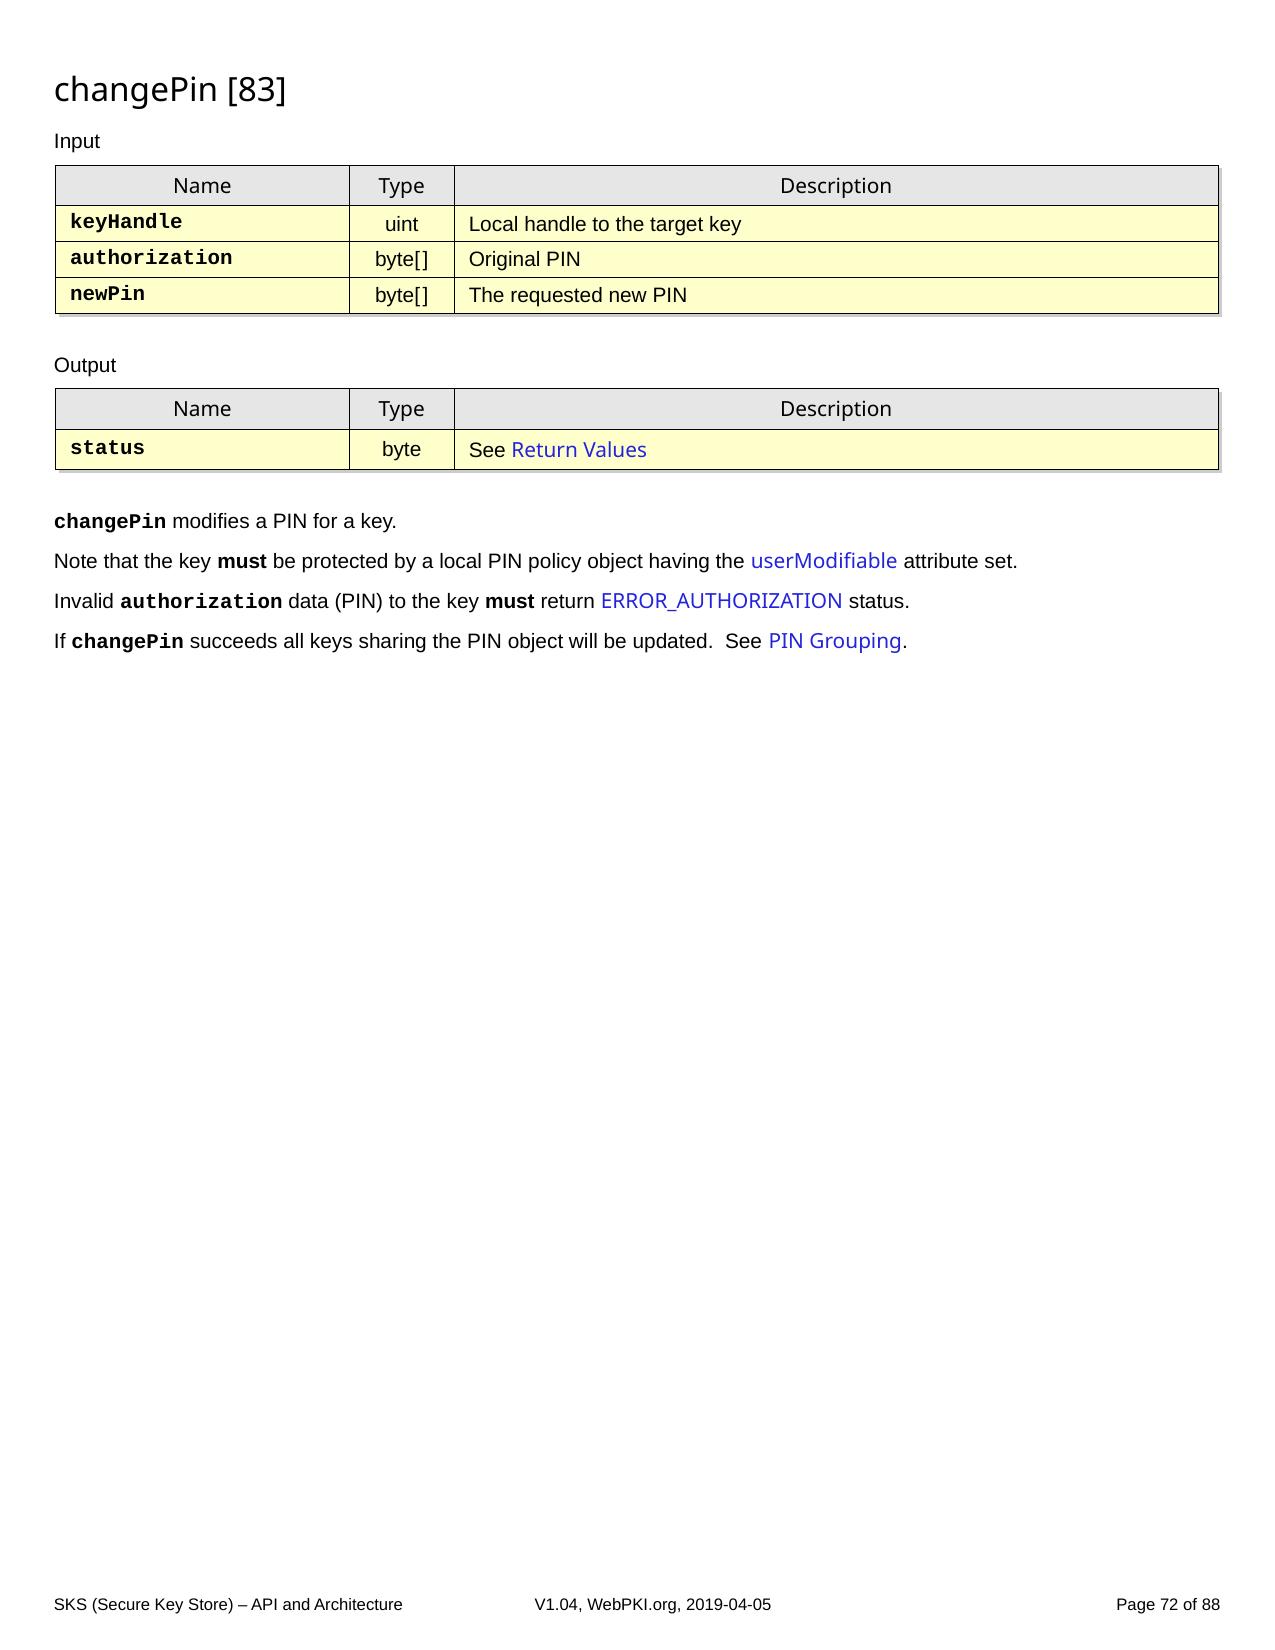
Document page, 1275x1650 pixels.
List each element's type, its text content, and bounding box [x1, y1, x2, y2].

text Note that the key must be protected by a local PIN policy object having the userModifiable attribute set. [54, 546, 1221, 574]
text Input [54, 129, 1221, 153]
subtitle changePin [83] [54, 66, 1221, 111]
table_header Description [455, 166, 1218, 205]
table_cell newPin [56, 278, 349, 313]
table_cell byte⁮[ ] [350, 242, 454, 277]
text changePin modifies a PIN for a key. [54, 508, 1221, 534]
text Output [54, 352, 1221, 376]
table_cell authorization [56, 242, 349, 277]
table_header Description [455, 389, 1218, 429]
table_header Name [56, 166, 349, 205]
table_cell uint [350, 206, 454, 241]
table_cell Original PIN [455, 242, 1218, 277]
text If changePin succeeds all keys sharing the PIN object will be updated. See PIN Grouping. [54, 627, 1221, 655]
table_cell The requested new PIN [455, 278, 1218, 313]
table_header Name [56, 389, 349, 429]
table_cell keyHandle [56, 206, 349, 241]
table_cell status [56, 430, 349, 469]
table_cell byte⁮[ ] [350, 278, 454, 313]
text Invalid authorization data (PIN) to the key must return ERROR_AUTHORIZATION status. [54, 586, 1221, 615]
table_header Type [350, 389, 454, 429]
table_cell Local handle to the target key [455, 206, 1218, 241]
table_cell byte [350, 430, 454, 469]
table_cell See Return Values [455, 430, 1218, 469]
table_header Type [350, 166, 454, 205]
